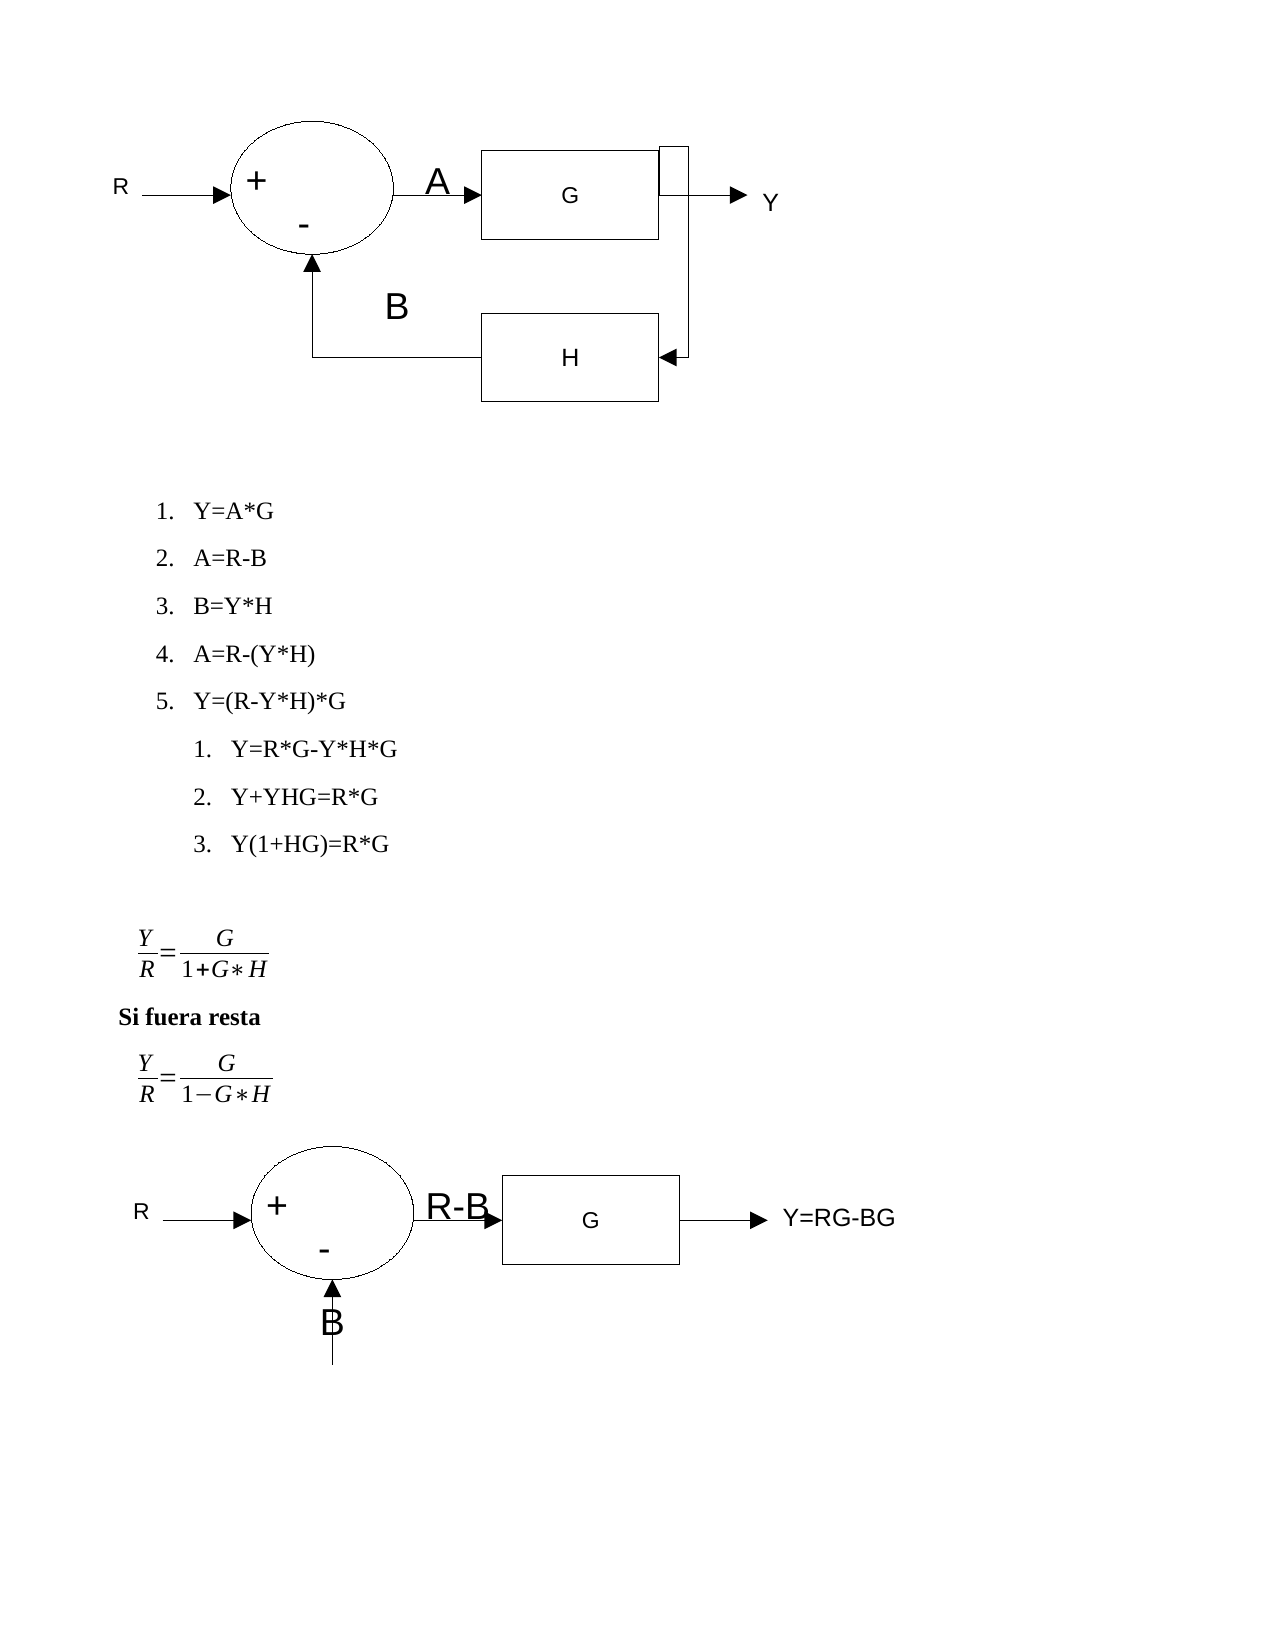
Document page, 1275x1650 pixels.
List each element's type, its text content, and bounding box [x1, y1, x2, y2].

list Y+YHG=R*G [193, 782, 1157, 810]
list A=R-(Y*H) [156, 639, 1157, 667]
list Y(1+HG)=R*G [193, 829, 1157, 858]
list A=R-B [156, 543, 1157, 572]
list Y=A*G [156, 496, 1157, 525]
list Y=R*G-Y*H*G [193, 734, 1157, 763]
text Si fuera resta [118, 1002, 1157, 1031]
list B=Y*H [156, 591, 1157, 620]
list Y=(R-Y*H)*G [156, 686, 1157, 715]
